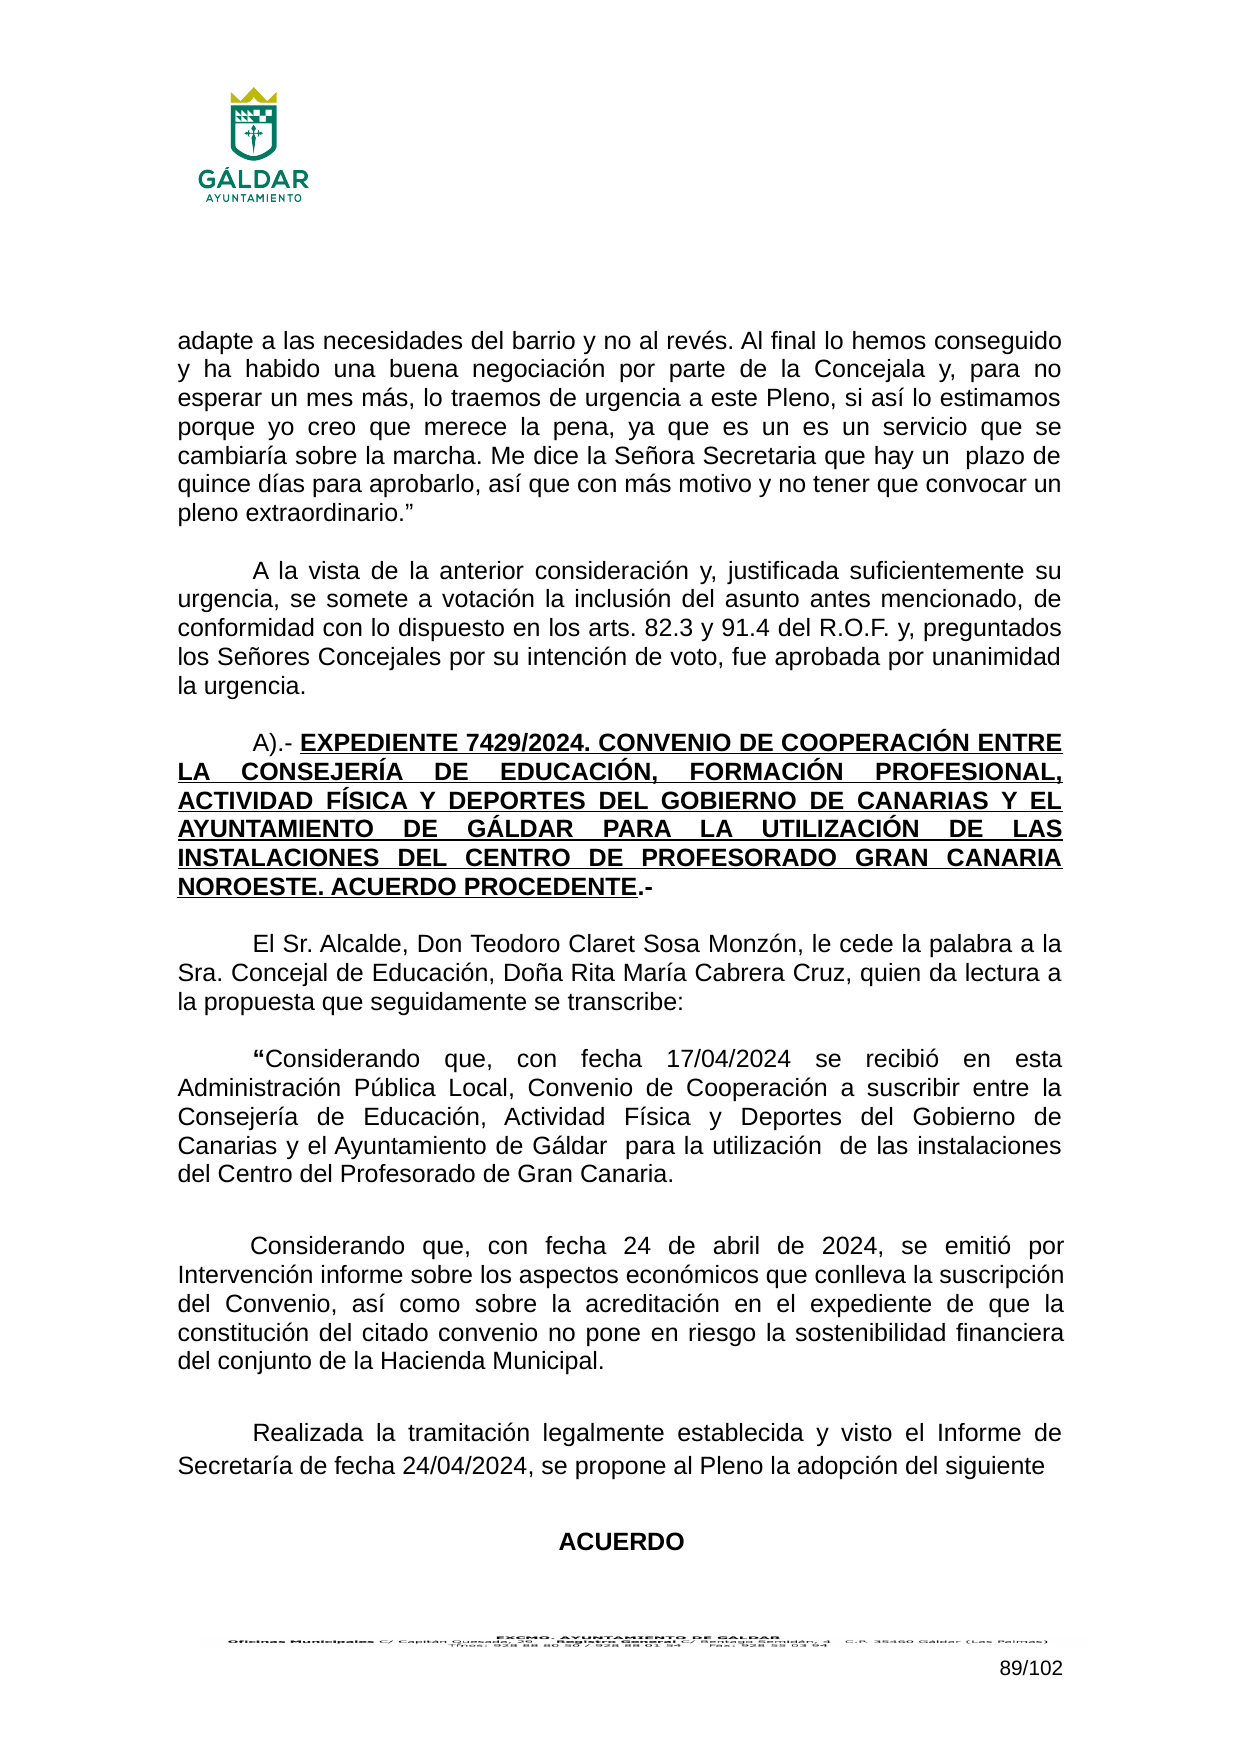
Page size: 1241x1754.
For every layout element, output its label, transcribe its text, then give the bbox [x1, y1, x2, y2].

text A).- EXPEDIENTE 7429/2024. CONVENIO DE COOPERACIÓN ENTRE LA CONSEJERÍA DE EDUCACIÓN, FORMACIÓN PROFESIONAL, [177, 728, 1063, 782]
text AYUNTAMIENTO DE GÁLDAR PARA LA UTILIZACIÓN DE LAS [177, 812, 1063, 839]
picture [181, 73, 325, 217]
text adapte a las necesidades del barrio y no al revés. Al final lo hemos conseguido y ha habido una buena negociación por parte de la Concejala y, para no esperar un mes más, lo traemos de urgencia a este Pleno, si así lo estimamos porque yo creo que merece la pena, ya que es un es un servicio que se cambiaría sobre la marcha. Me dice la Señora Secretaria que hay un plazo de quince días para aprobarlo, así que con más motivo y no tener que convocar un pleno extraordinario.” [177, 326, 1063, 527]
text ACTIVIDAD FÍSICA Y DEPORTES DEL GOBIERNO DE CANARIAS Y EL [177, 783, 1063, 811]
text A la vista de la anterior consideración y, justificada suficientemente su urgencia, se somete a votación la inclusión del asunto antes mencionado, de conformidad con lo dispuesto en los arts. 82.3 y 91.4 del R.O.F. y, preguntados los Señores Concejales por su intención de voto, fue aprobada por unanimidad la urgencia. [177, 556, 1063, 699]
picture [227, 1636, 1059, 1647]
text Realizada la tramitación legalmente establecida y visto el Informe de Secretaría de fecha 24/04/2024, se propone al Pleno la adopción del siguiente [177, 1418, 1063, 1480]
text Considerando que, con fecha 24 de abril de 2024, se emitió por Intervención informe sobre los aspectos económicos que conlleva la suscripción del Convenio, así como sobre la acreditación en el expediente de que la constitución del citado convenio no pone en riesgo la sostenibilidad financiera del conjunto de la Hacienda Municipal. [177, 1231, 1066, 1375]
text “Considerando que, con fecha 17/04/2024 se recibió en esta Administración Pública Local, Convenio de Cooperación a suscribir entre la Consejería de Educación, Actividad Física y Deportes del Gobierno de Canarias y el Ayuntamiento de Gáldar para la utilización de las instalaciones del Centro del Profesorado de Gran Canaria. [177, 1044, 1063, 1188]
text El Sr. Alcalde, Don Teodoro Claret Sosa Monzón, le cede la palabra a la Sra. Concejal de Educación, Doña Rita María Cabrera Cruz, quien da lectura a la propuesta que seguidamente se transcribe: [177, 929, 1063, 1016]
text INSTALACIONES DEL CENTRO DE PROFESORADO GRAN CANARIA [177, 840, 1063, 868]
subtitle ACUERDO [177, 1527, 1066, 1556]
text NOROESTE. ACUERDO PROCEDENTE.- [177, 869, 1063, 901]
